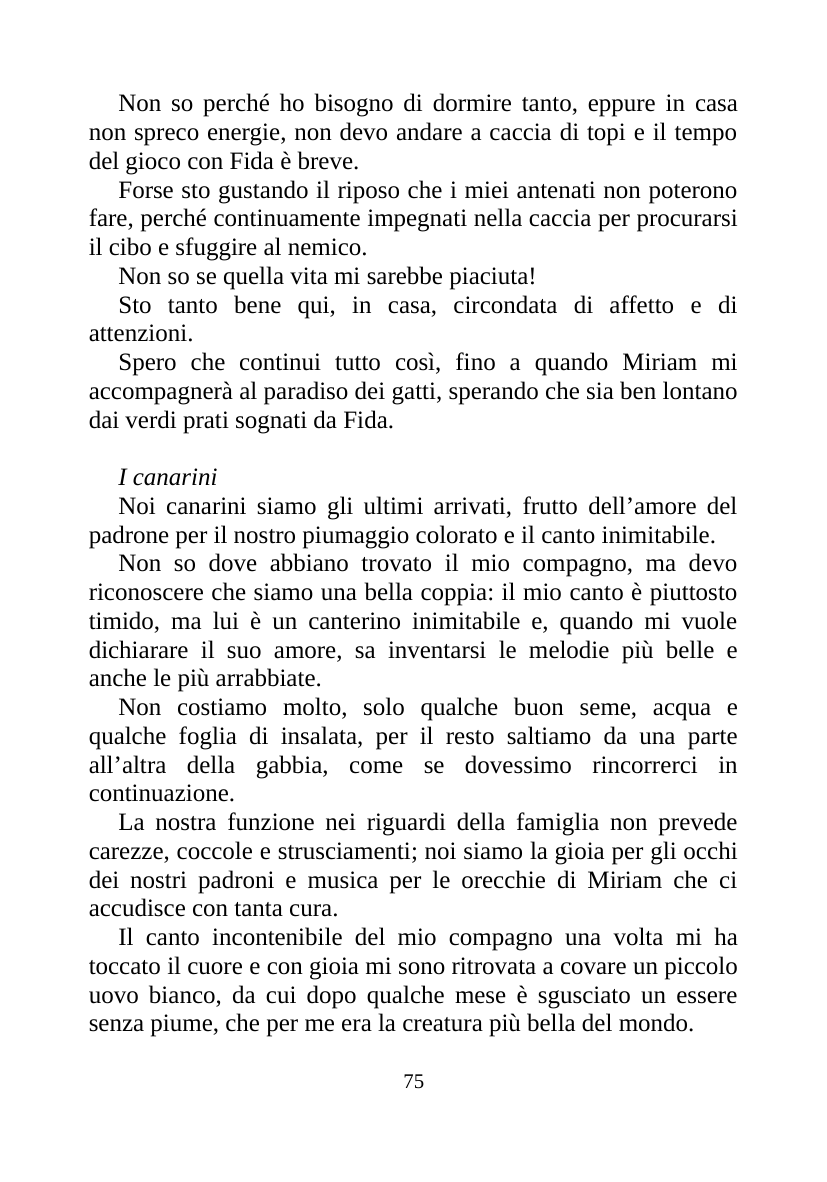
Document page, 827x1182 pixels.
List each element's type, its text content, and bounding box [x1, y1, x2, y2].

text I canarini [88, 462, 738, 491]
text Noi canarini siamo gli ultimi arrivati, frutto dell’amore del padrone per il nostro piumaggio colorato e il canto inimitabile. [88, 491, 738, 548]
text Non so se quella vita mi sarebbe piaciuta! [88, 261, 738, 290]
text Spero che continui tutto così, fino a quando Miriam mi accompagnerà al paradiso dei gatti, sperando che sia ben lontano dai verdi prati sognati da Fida. [88, 347, 738, 433]
text Forse sto gustando il riposo che i miei antenati non poterono fare, perché continuamente impegnati nella caccia per procurarsi il cibo e sfuggire al nemico. [88, 175, 738, 261]
text La nostra funzione nei riguardi della famiglia non prevede carezze, coccole e strusciamenti; noi siamo la gioia per gli occhi dei nostri padroni e musica per le orecchie di Miriam che ci accudisce con tanta cura. [88, 807, 738, 922]
text Non so dove abbiano trovato il mio compagno, ma devo riconoscere che siamo una bella coppia: il mio canto è piuttosto timido, ma lui è un canterino inimitabile e, quando mi vuole dichiarare il suo amore, sa inventarsi le melodie più belle e anche le più arrabbiate. [88, 548, 738, 692]
text Sto tanto bene qui, in casa, circondata di affetto e di attenzioni. [88, 290, 738, 347]
text Il canto incontenibile del mio compagno una volta mi ha toccato il cuore e con gioia mi sono ritrovata a covare un piccolo uovo bianco, da cui dopo qualche mese è sgusciato un essere senza piume, che per me era la creatura più bella del mondo. [88, 922, 738, 1037]
text Non costiamo molto, solo qualche buon seme, acqua e qualche foglia di insalata, per il resto saltiamo da una parte all’altra della gabbia, come se dovessimo rincorrerci in continuazione. [88, 692, 738, 807]
text Non so perché ho bisogno di dormire tanto, eppure in casa non spreco energie, non devo andare a caccia di topi e il tempo del gioco con Fida è breve. [88, 88, 738, 175]
